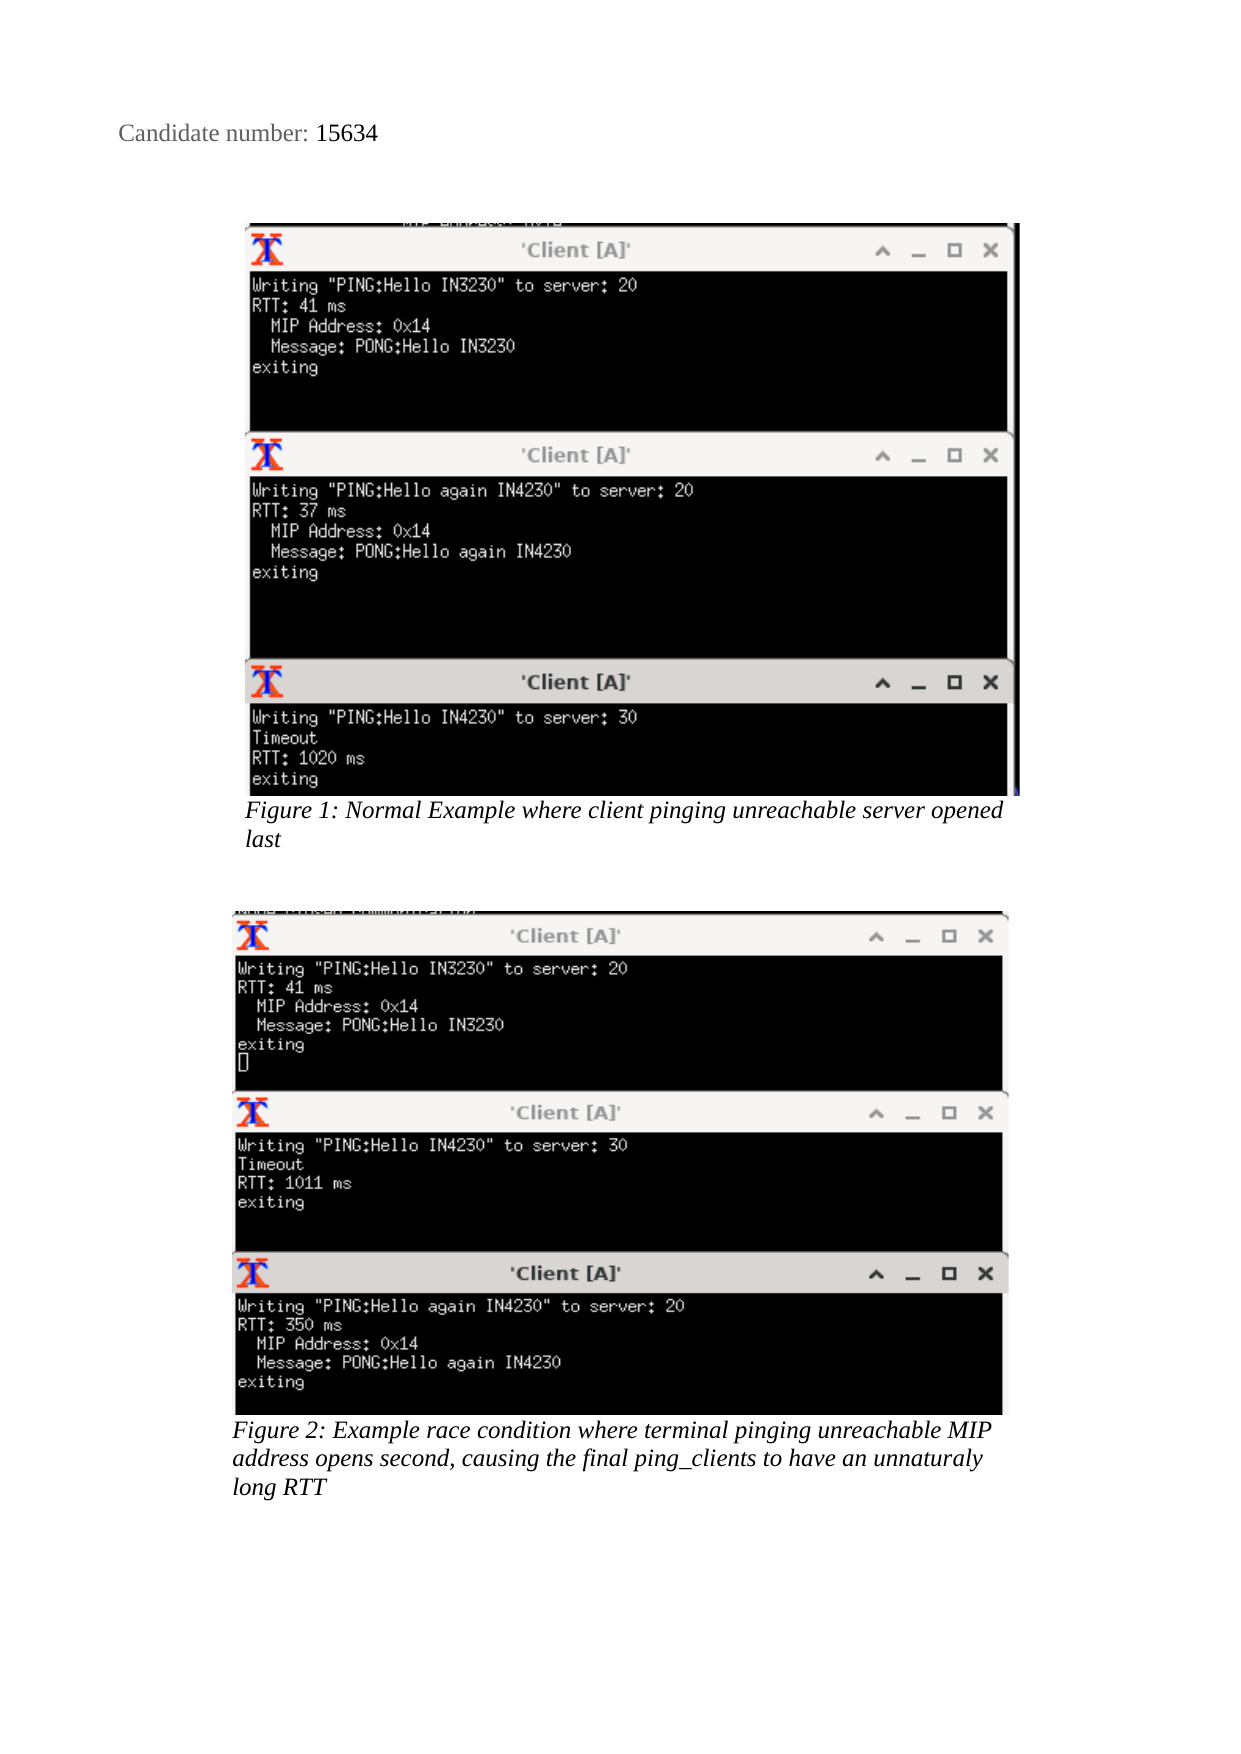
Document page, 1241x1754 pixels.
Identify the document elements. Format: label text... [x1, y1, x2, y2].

picture [232, 911, 1009, 1415]
picture [244, 223, 1020, 796]
text Figure 2: Example race condition where terminal pinging unreachable MIP address opens second, causing the final ping_clients to have an unnaturaly long RTT [232, 1415, 1008, 1501]
text Figure 1: Normal Example where client pinging unreachable server opened last [245, 796, 1020, 853]
